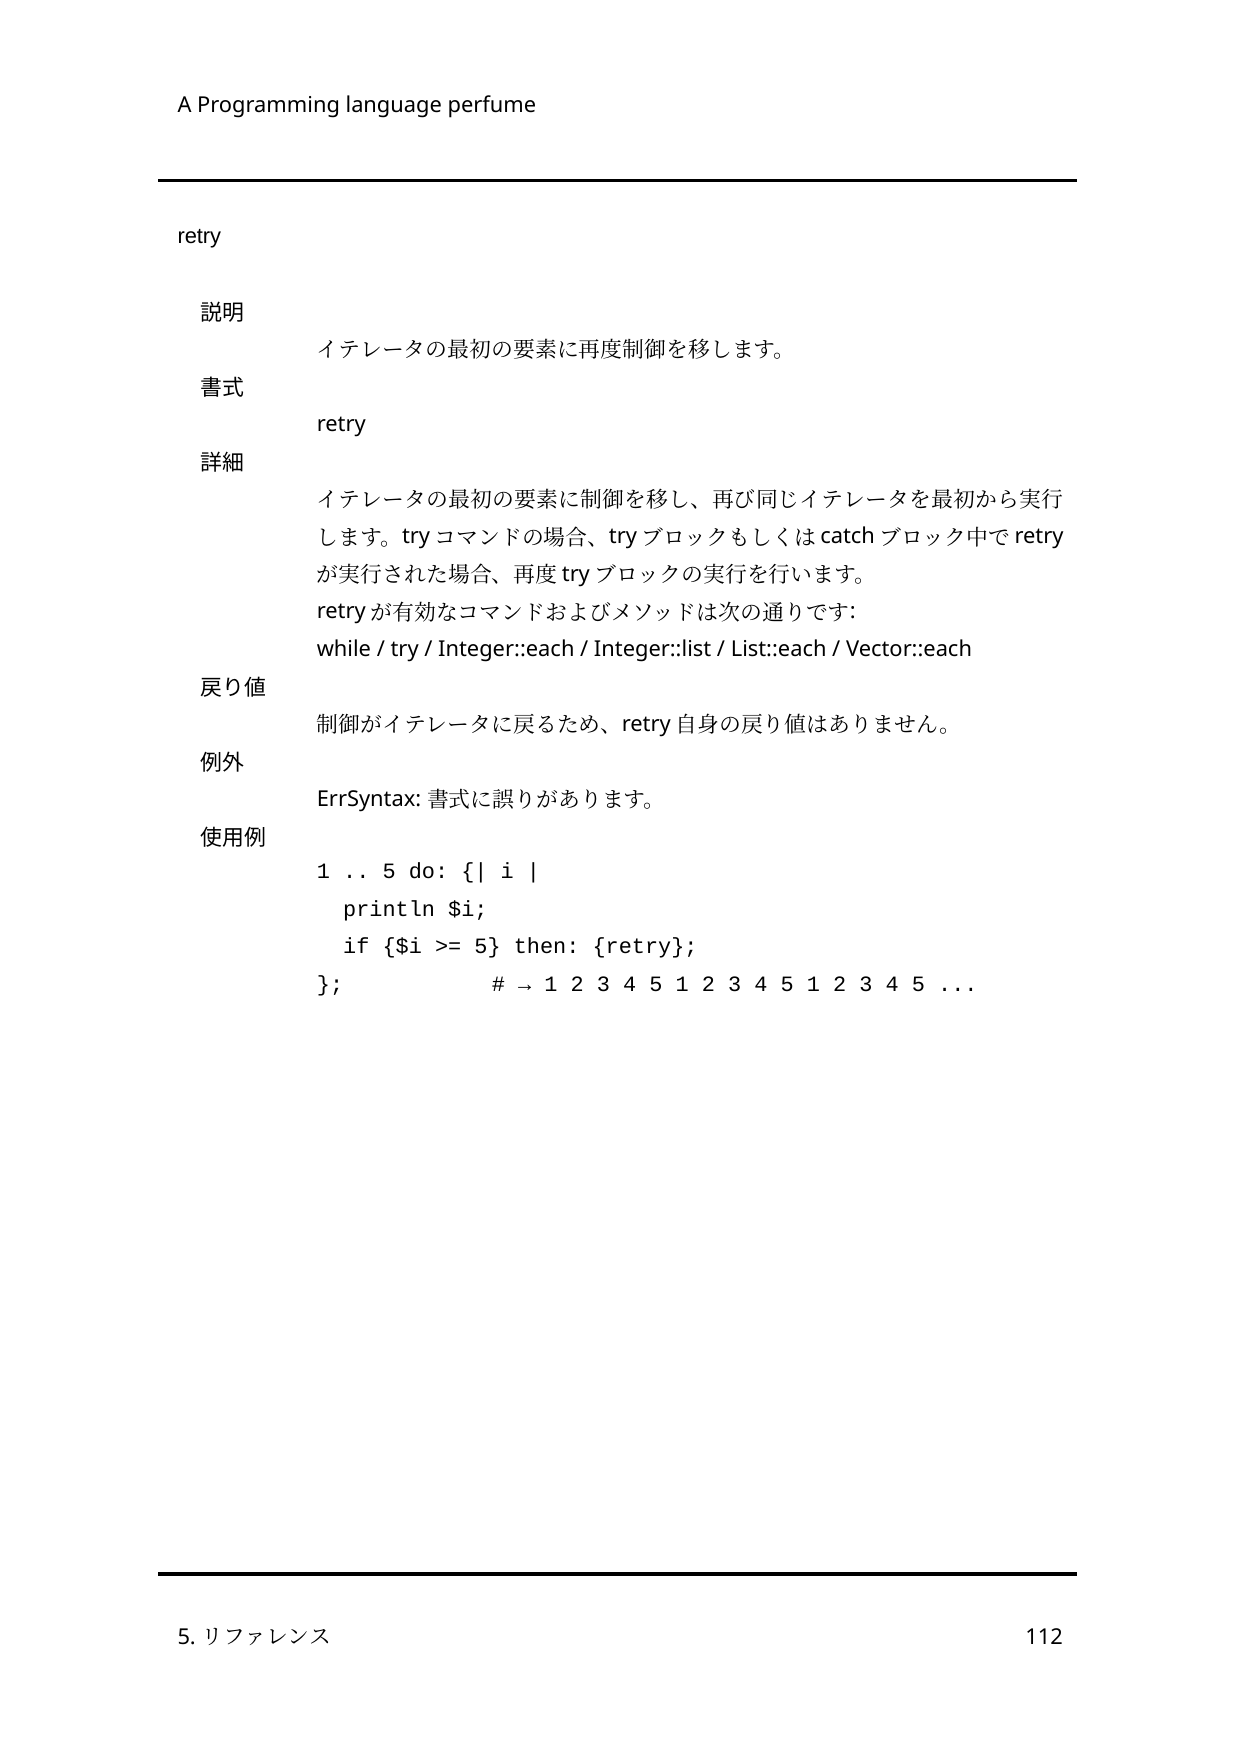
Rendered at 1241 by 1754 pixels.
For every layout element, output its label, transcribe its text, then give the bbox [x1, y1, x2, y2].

table_cell ErrSyntax: 書式に誤りがあります。 [317, 742, 1063, 817]
table_header 説明 [200, 292, 317, 367]
table_cell 使用例 [200, 817, 317, 1004]
subtitle retry [177, 217, 1063, 254]
table_cell 戻り値 [200, 667, 317, 742]
table_cell イテレータの最初の要素に制御を移し、再び同じイテレータを最初から実行します。tryコマンドの場合、tryブロックもしくはcatchブロック中でretryが実行された場合、再度tryブロックの実行を行います。 retryが有効なコマンドおよびメソッドは次の通りです: while / try / Integer::each / Integer::list / List::each / Vector::each [317, 442, 1063, 667]
table_cell 例外 [200, 742, 317, 817]
table_header イテレータの最初の要素に再度制御を移します。 [317, 292, 1063, 367]
table_cell retry [317, 367, 1063, 442]
table_cell 書式 [200, 367, 317, 442]
table_cell 制御がイテレータに戻るため、retry自身の戻り値はありません。 [317, 667, 1063, 742]
table_cell 1 .. 5 do: {| i | println $i; if {$i >= 5} then: {retry}; }; # → 1 2 3 4 5 1 2 3 4 5 1 2 3 4 5 ... [317, 817, 1063, 1004]
table_cell 詳細 [200, 442, 317, 667]
